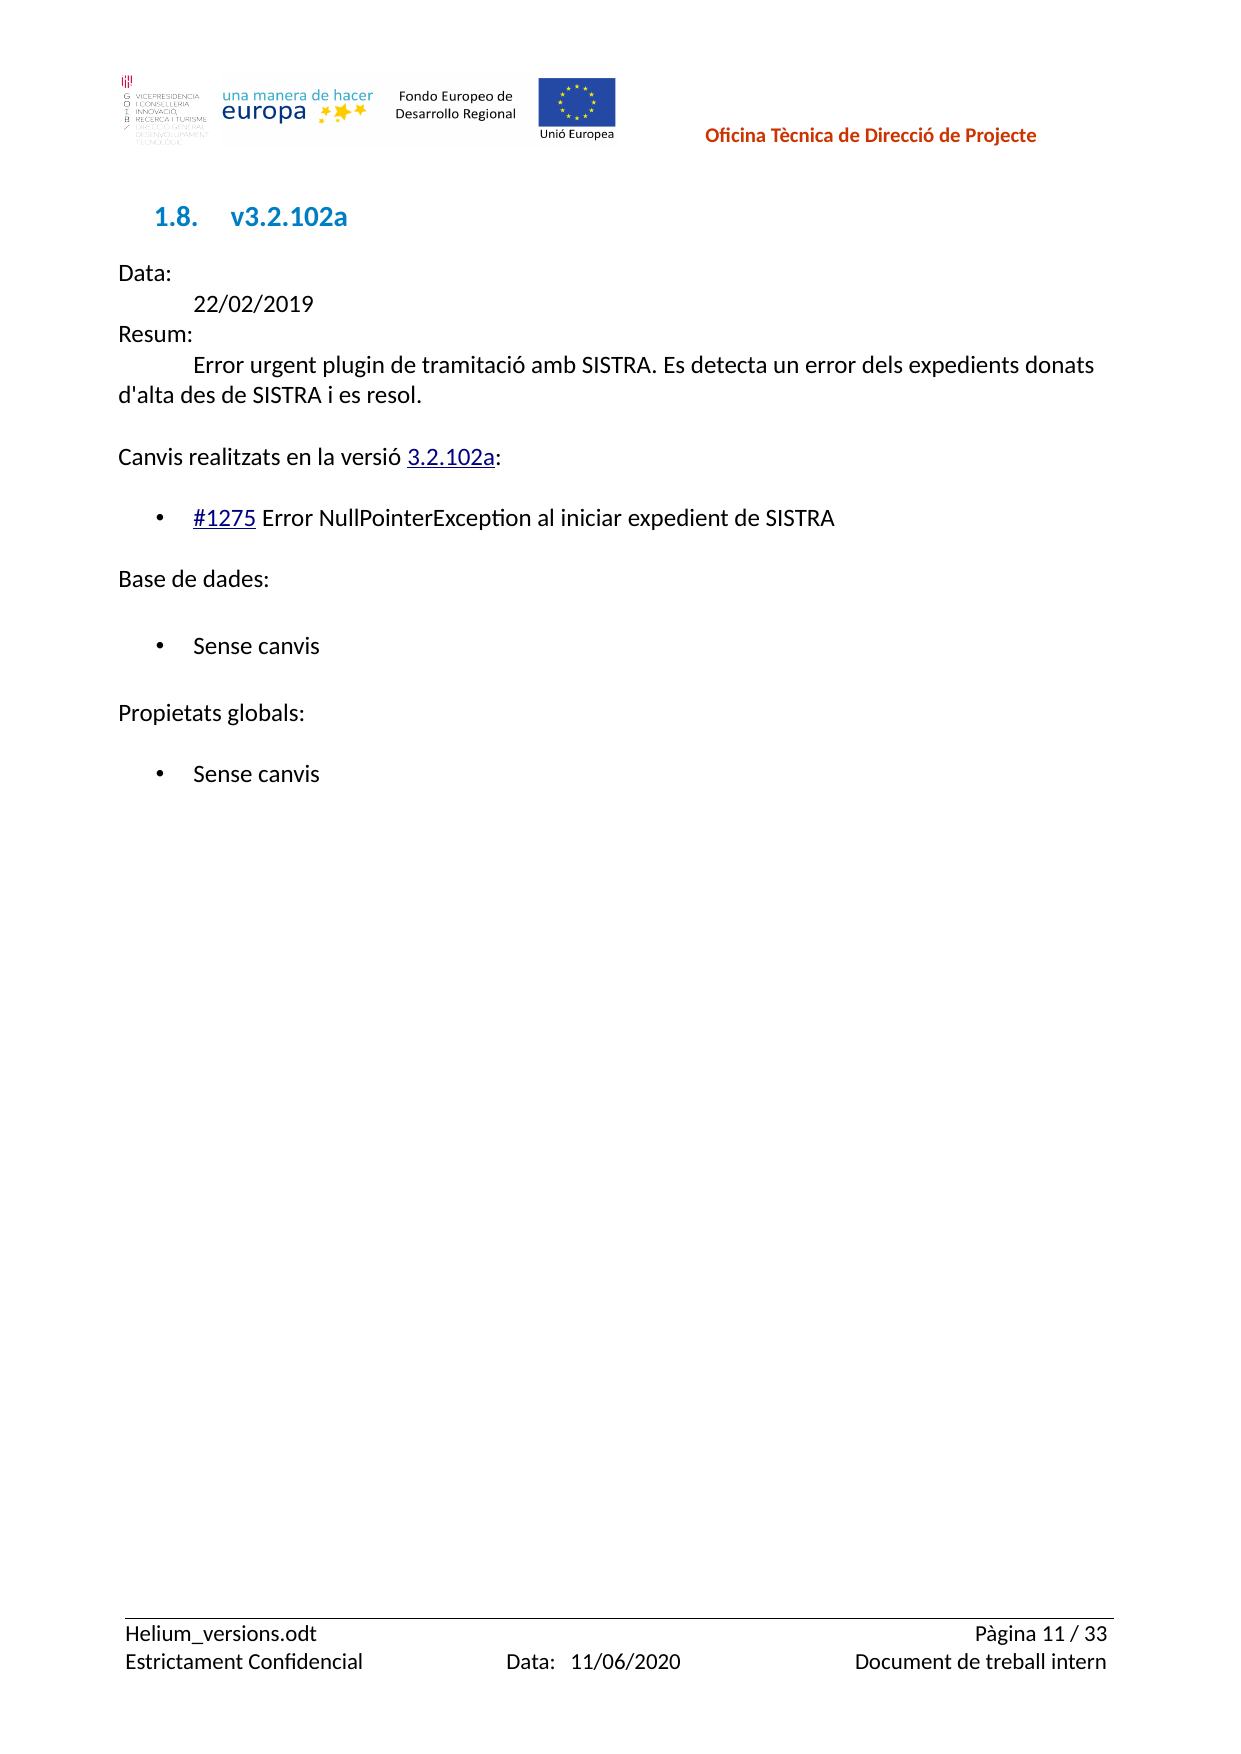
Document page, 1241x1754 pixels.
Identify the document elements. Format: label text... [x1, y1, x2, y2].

text Propietats globals: [118, 697, 1122, 727]
list Sense canvis [156, 630, 1122, 660]
subtitle v3.2.102a [153, 198, 1122, 234]
text Error urgent plugin de tramitació amb SISTRA. Es detecta un error dels expedients donats d'alta des de SISTRA i es resol. [118, 349, 1122, 410]
picture [118, 73, 213, 147]
text Data: [118, 258, 1122, 288]
list Sense canvis [156, 758, 1122, 788]
picture [219, 73, 621, 147]
text Resum: [118, 319, 1122, 349]
text Canvis realitzats en la versió 3.2.102a: [118, 441, 1122, 471]
text 22/02/2019 [118, 288, 1122, 319]
text Base de dades: [118, 563, 1122, 593]
list #1275 Error NullPointerException al iniciar expedient de SISTRA [156, 502, 1122, 532]
